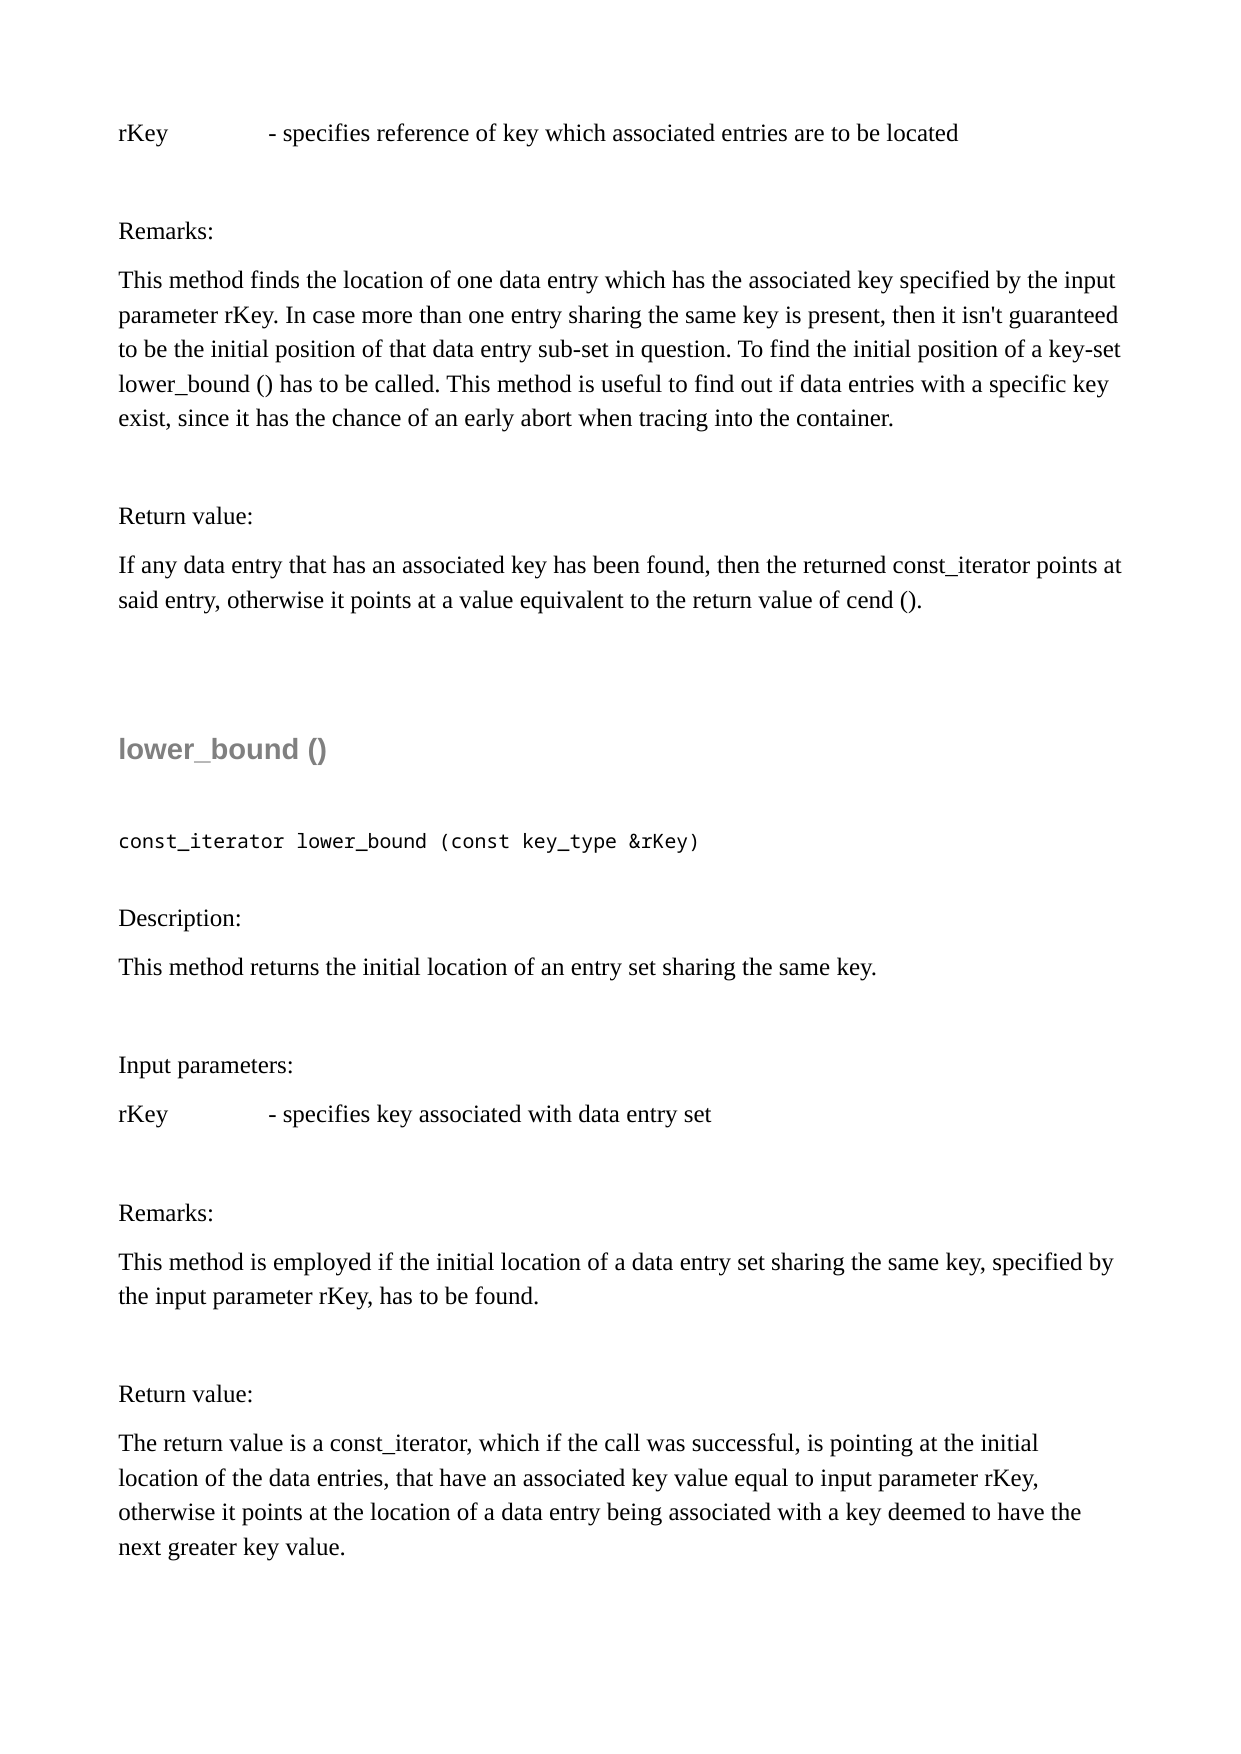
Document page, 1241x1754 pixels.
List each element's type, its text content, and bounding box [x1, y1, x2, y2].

text const_iterator lower_bound (const key_type &rKey) [118, 827, 1122, 854]
text Remarks: [118, 216, 1122, 245]
text This method finds the location of one data entry which has the associated key specified by the input parameter rKey. In case more than one entry sharing the same key is present, then it isn't guaranteed to be the initial position of that data entry sub-set in question. To find the initial position of a key-set lower_bound () has to be called. This method is useful to find out if data entries with a specific key exist, since it has the chance of an early abort when tracing into the container. [118, 265, 1122, 432]
text This method is employed if the initial location of a data entry set sharing the same key, specified by the input parameter rKey, has to be found. [118, 1247, 1122, 1310]
text Return value: [118, 501, 1122, 530]
text The return value is a const_iterator, which if the call was successful, is pointing at the initial location of the data entries, that have an associated key value equal to input parameter rKey, otherwise it points at the location of a data entry being associated with a key deemed to have the next greater key value. [118, 1428, 1122, 1561]
text Remarks: [118, 1198, 1122, 1226]
text Return value: [118, 1379, 1122, 1408]
text If any data entry that has an associated key has been found, then the returned const_iterator points at said entry, otherwise it points at a value equivalent to the return value of cend (). [118, 550, 1122, 614]
text Description: [118, 903, 1122, 932]
subtitle lower_bound () [118, 732, 1122, 766]
text rKey - specifies key associated with data entry set [118, 1099, 1122, 1128]
text Input parameters: [118, 1050, 1122, 1079]
text rKey - specifies reference of key which associated entries are to be located [118, 118, 1122, 147]
text This method returns the initial location of an entry set sharing the same key. [118, 952, 1122, 981]
